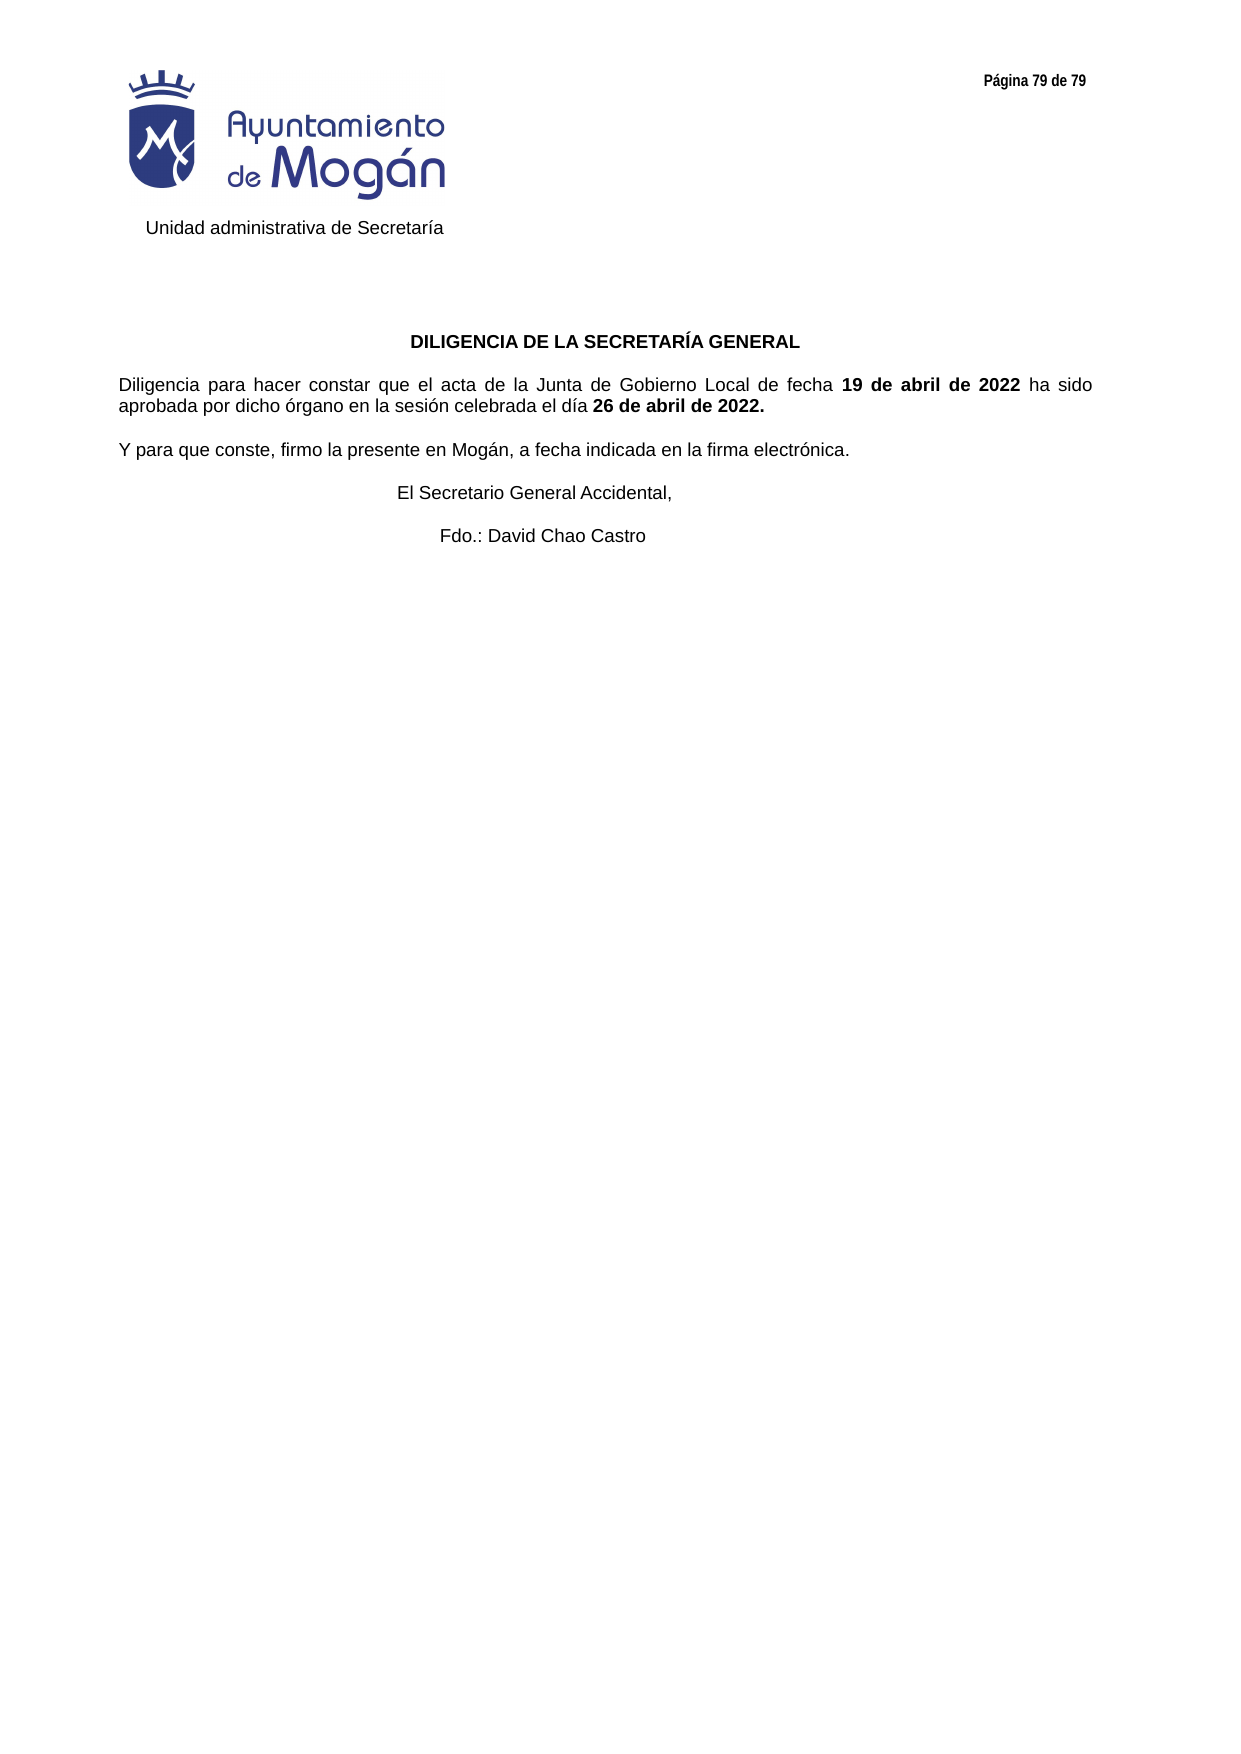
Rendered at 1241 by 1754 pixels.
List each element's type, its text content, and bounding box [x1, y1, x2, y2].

text Y para que conste, firmo la presente en Mogán, a fecha indicada en la firma electrónica. [118, 438, 1092, 460]
text DILIGENCIA DE LA SECRETARÍA GENERAL [118, 331, 1092, 352]
picture [128, 70, 445, 206]
text El Secretario General Accidental, [118, 481, 1092, 503]
text Diligencia para hacer constar que el acta de la Junta de Gobierno Local de fecha 19 de abril de 2022 ha sido aprobada por dicho órgano en la sesión celebrada el día 26 de abril de 2022. [118, 374, 1092, 417]
text Fdo.: David Chao Castro [118, 524, 1092, 546]
